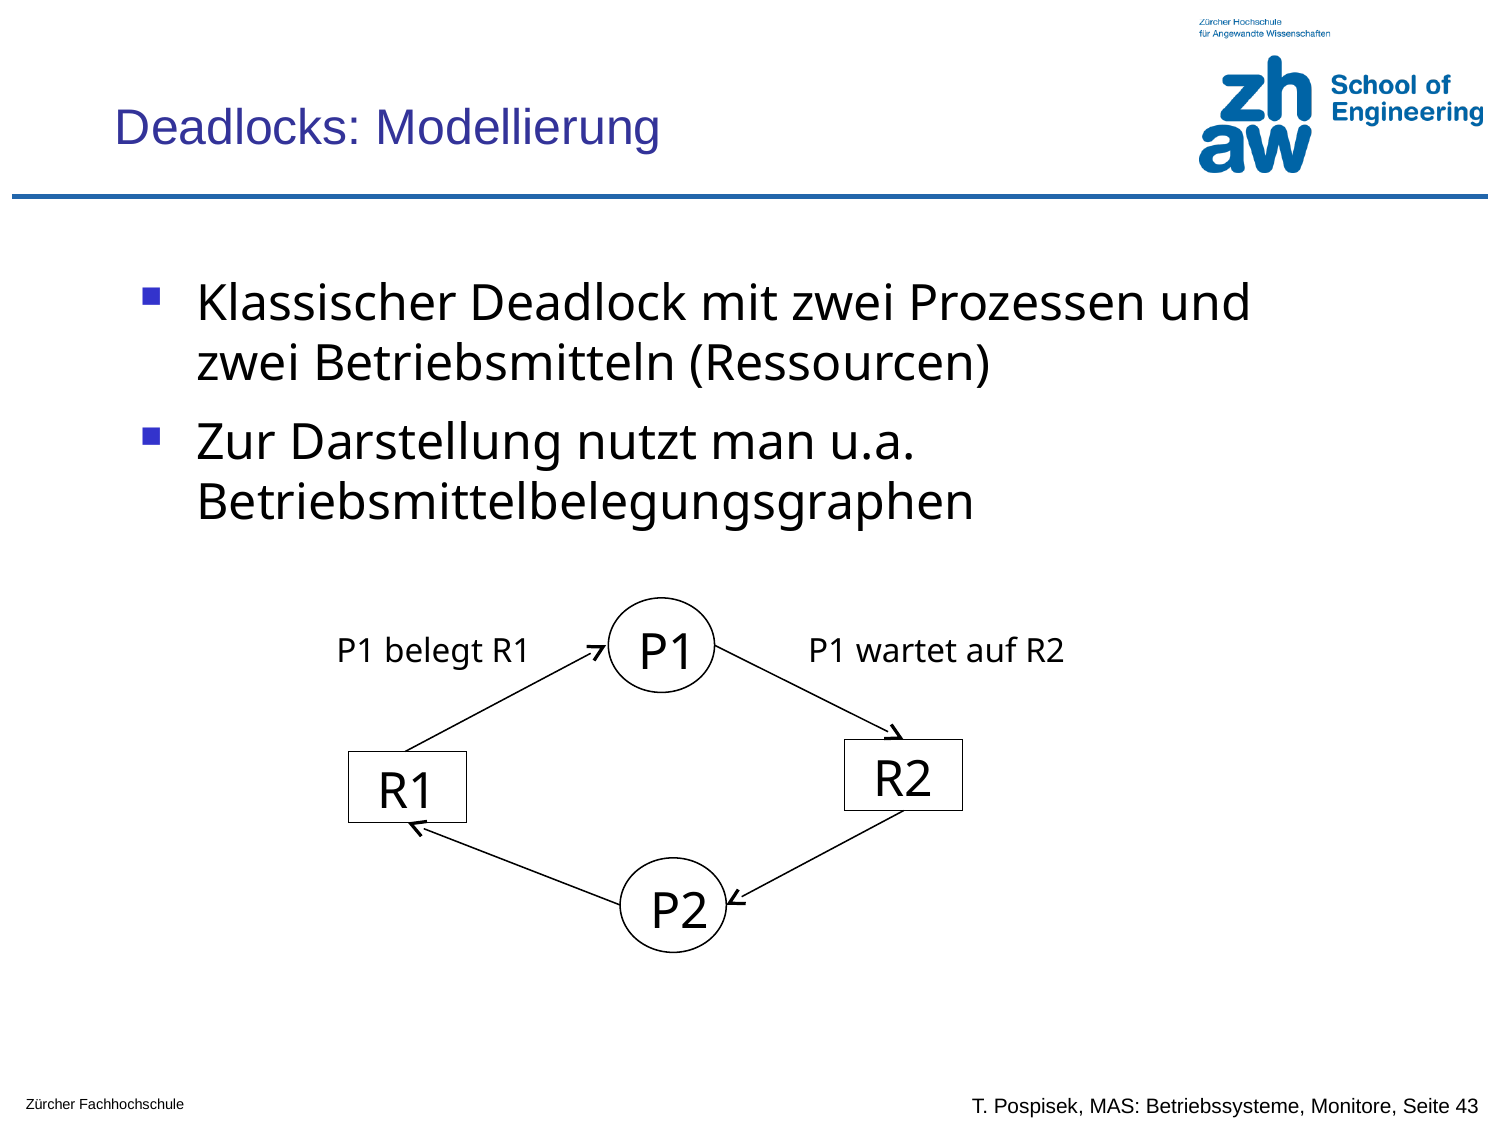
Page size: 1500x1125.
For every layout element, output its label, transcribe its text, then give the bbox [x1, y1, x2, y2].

list Klassischer Deadlock mit zwei Prozessen und zwei Betriebsmitteln (Ressourcen) Zur Darstellung nutzt man u.a. Betriebsmittelbelegungsgraphen [125, 262, 1375, 528]
text_box P1 wartet auf R2 [793, 621, 1081, 677]
text_box R1 [348, 751, 467, 823]
picture [1199, 19, 1483, 173]
text_box P1 belegt R1 [321, 621, 547, 677]
title Deadlocks: Modellierung [99, 50, 1379, 163]
text_box P2 [620, 857, 727, 953]
text_box R2 [844, 739, 963, 811]
text_box P1 [608, 597, 715, 693]
